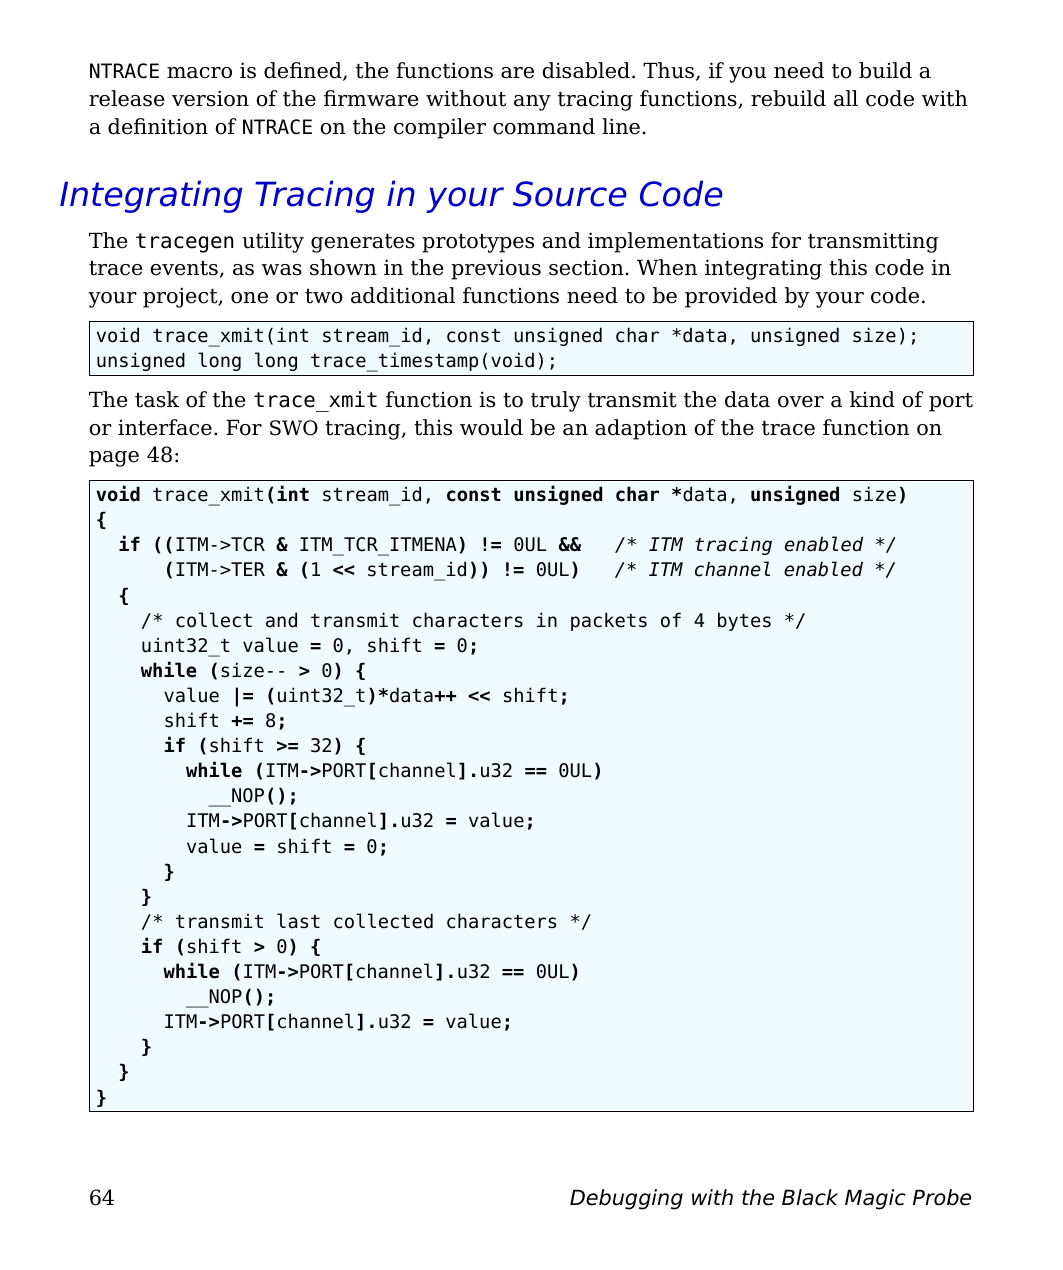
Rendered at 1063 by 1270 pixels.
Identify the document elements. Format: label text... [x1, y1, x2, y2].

text uint32_t value = 0, shift = 0; [90, 631, 973, 656]
text __NOP(); [90, 781, 973, 807]
text NTRACE macro is defined, the functions are disabled. Thus, if you need to build a release version of the firmware without any tracing functions, rebuild all code with a definition of NTRACE on the compiler command line. [88, 59, 974, 139]
text while (ITM->PORT[channel].u32 == 0UL) [90, 756, 973, 781]
text The task of the trace_xmit function is to truly transmit the data over a kind of port or interface. For SWO tracing, this would be an adaption of the trace function on page 48: [88, 388, 974, 468]
text { [90, 505, 973, 530]
text while (size-- > 0) { [90, 656, 973, 681]
text /* collect and transmit characters in packets of 4 bytes */ [90, 606, 973, 631]
text } [90, 882, 973, 907]
text /* transmit last collected characters */ [90, 907, 973, 932]
text __NOP(); [90, 982, 973, 1007]
text value = shift = 0; [90, 832, 973, 857]
text void trace_xmit(int stream_id, const unsigned char *data, unsigned size) [90, 481, 973, 505]
text while (ITM->PORT[channel].u32 == 0UL) [90, 957, 973, 982]
text The tracegen utility generates prototypes and implementations for transmitting trace events, as was shown in the previous section. When integrating this code in your project, one or two additional functions need to be provided by your code. [88, 229, 974, 308]
text } [90, 857, 973, 882]
text if (shift > 0) { [90, 932, 973, 957]
text unsigned long long trace_timestamp(void); [90, 346, 973, 375]
text ITM->PORT[channel].u32 = value; [90, 807, 973, 832]
text } [90, 1032, 973, 1058]
text void trace_xmit(int stream_id, const unsigned char *data, unsigned size); [90, 322, 973, 346]
text shift += 8; [90, 706, 973, 731]
text ITM->PORT[channel].u32 = value; [90, 1007, 973, 1032]
text (ITM->TER & (1 << stream_id)) != 0UL) /* ITM channel enabled */ [90, 556, 973, 581]
text if (shift >= 32) { [90, 731, 973, 756]
text } [90, 1083, 973, 1111]
text value |= (uint32_t)*data++ << shift; [90, 681, 973, 706]
subtitle Integrating Tracing in your Source Code [59, 175, 974, 214]
text { [90, 581, 973, 606]
text if ((ITM->TCR & ITM_TCR_ITMENA) != 0UL && /* ITM tracing enabled */ [90, 530, 973, 556]
text } [90, 1058, 973, 1083]
